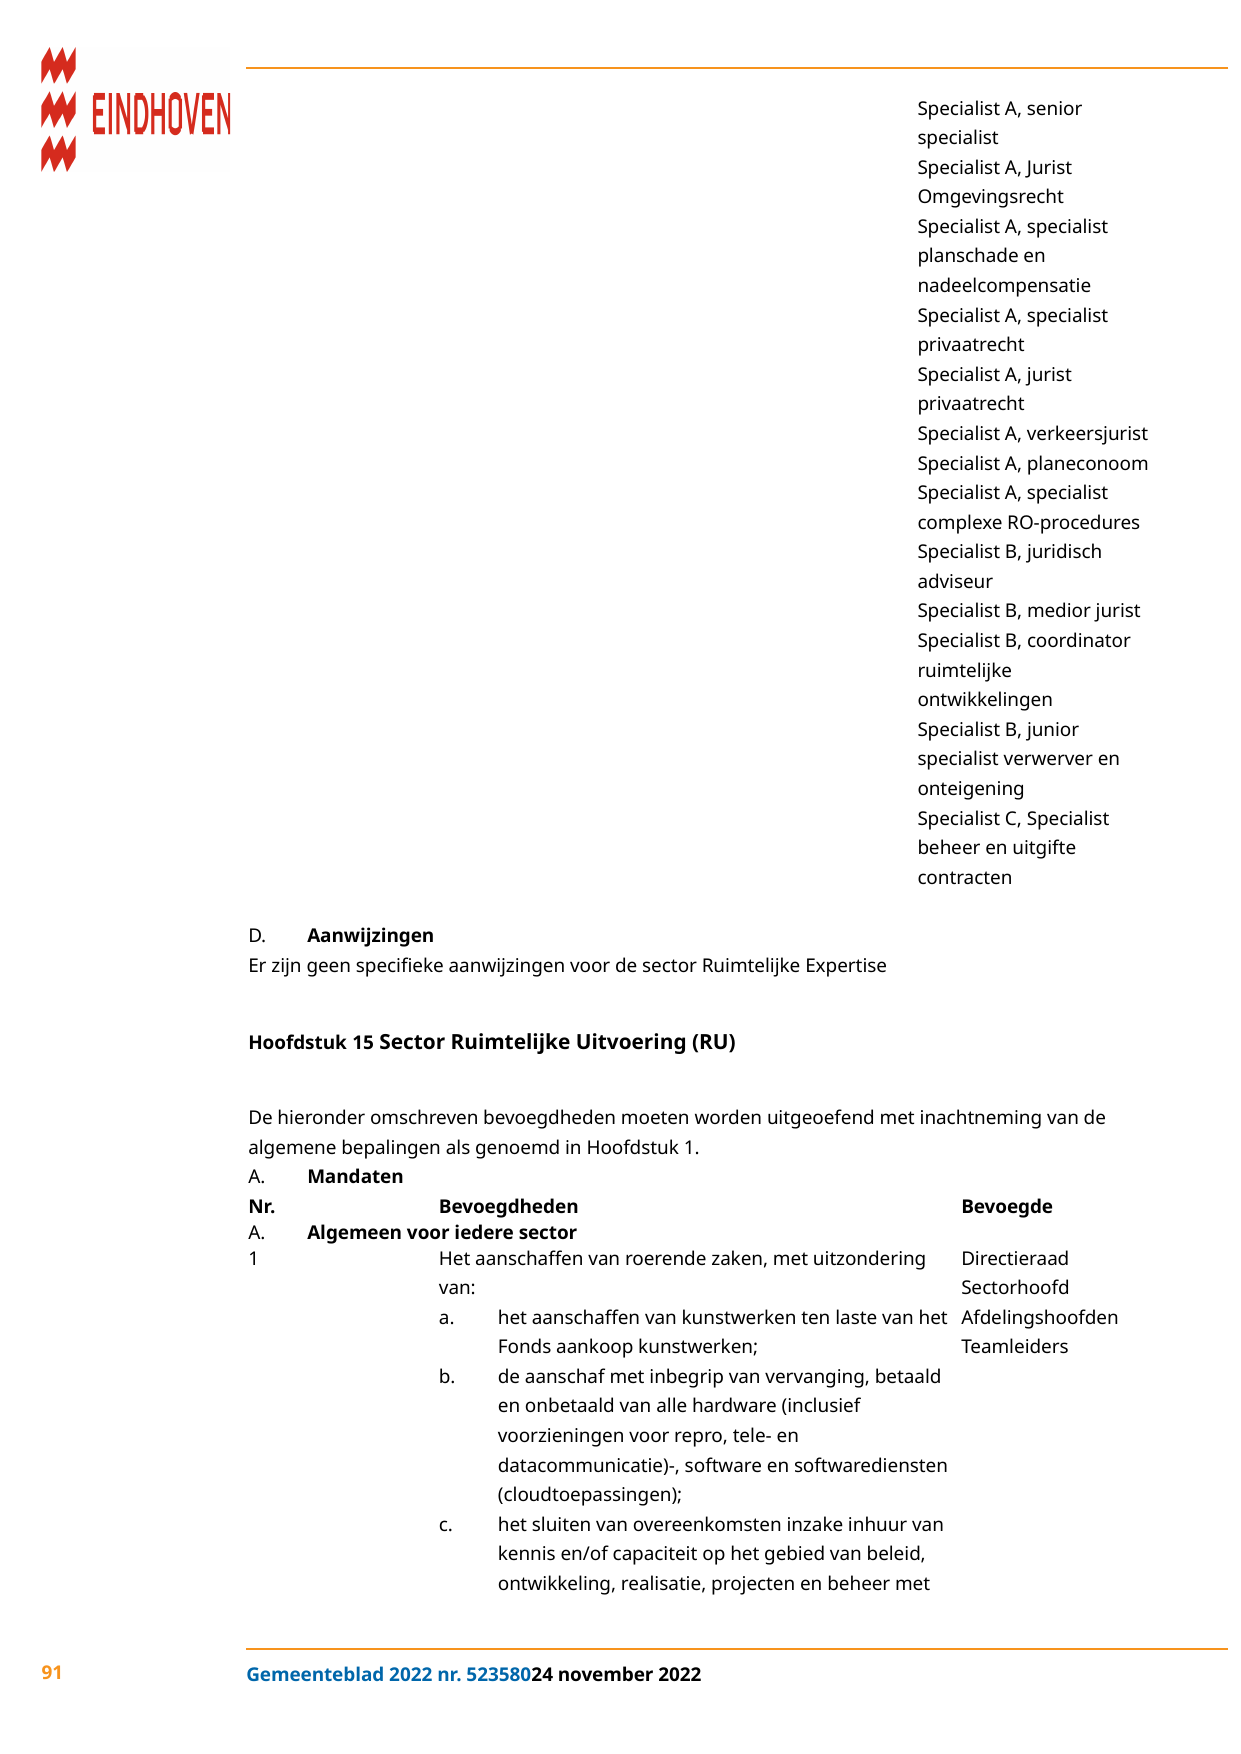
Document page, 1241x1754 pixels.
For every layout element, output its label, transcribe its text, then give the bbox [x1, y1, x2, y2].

text Hoofdstuk 15 Sector Ruimtelijke Uitvoering (RU) [248, 1027, 1152, 1055]
picture [41, 47, 231, 172]
table_cell Het aanschaffen van roerende zaken, met uitzondering van: het aanschaffen van kunstwerken ten laste van het Fonds aankoop kunstwerken; de aanschaf met inbegrip van vervanging, betaald en onbetaald van alle hardware (inclusief voorzieningen voor repro, tele- en datacommunicatie)-, software en softwarediensten (cloudtoepassingen); het sluiten van overeenkomsten inzake inhuur van kennis en/of capaciteit op het gebied van beleid, ontwikkeling, realisatie, projecten en beheer met [439, 1245, 961, 1596]
table_header Bevoegdheden [439, 1193, 961, 1219]
table_cell [440, 95, 917, 890]
table_header Nr. [248, 1193, 439, 1219]
table_header Er zijn geen specifieke aanwijzingen voor de sector Ruimtelijke Expertise [248, 952, 1152, 978]
table_cell Specialist A, senior specialist Specialist A, Jurist Omgevingsrecht Specialist A, specialist planschade en nadeelcompensatie Specialist A, specialist privaatrecht Specialist A, jurist privaatrecht Specialist A, verkeersjurist Specialist A, planeconoom Specialist A, specialist complexe RO-procedures Specialist B, juridisch adviseur Specialist B, medior jurist Specialist B, coordinator ruimtelijke ontwikkelingen Specialist B, junior specialist verwerver en onteigening Specialist C, Specialist beheer en uitgifte contracten [917, 95, 1152, 890]
list Mandaten [248, 1164, 1152, 1189]
table_header Bevoegde [961, 1193, 1152, 1219]
table_cell Algemeen voor iedere sector [248, 1219, 1152, 1245]
table_cell [248, 95, 440, 890]
list Aanwijzingen [248, 922, 1152, 948]
table_cell 1 [248, 1245, 439, 1596]
table_cell Directieraad Sectorhoofd Afdelingshoofden Teamleiders [961, 1245, 1152, 1596]
text De hieronder omschreven bevoegdheden moeten worden uitgeoefend met inachtneming van de algemene bepalingen als genoemd in Hoofdstuk 1. [248, 1104, 1152, 1160]
